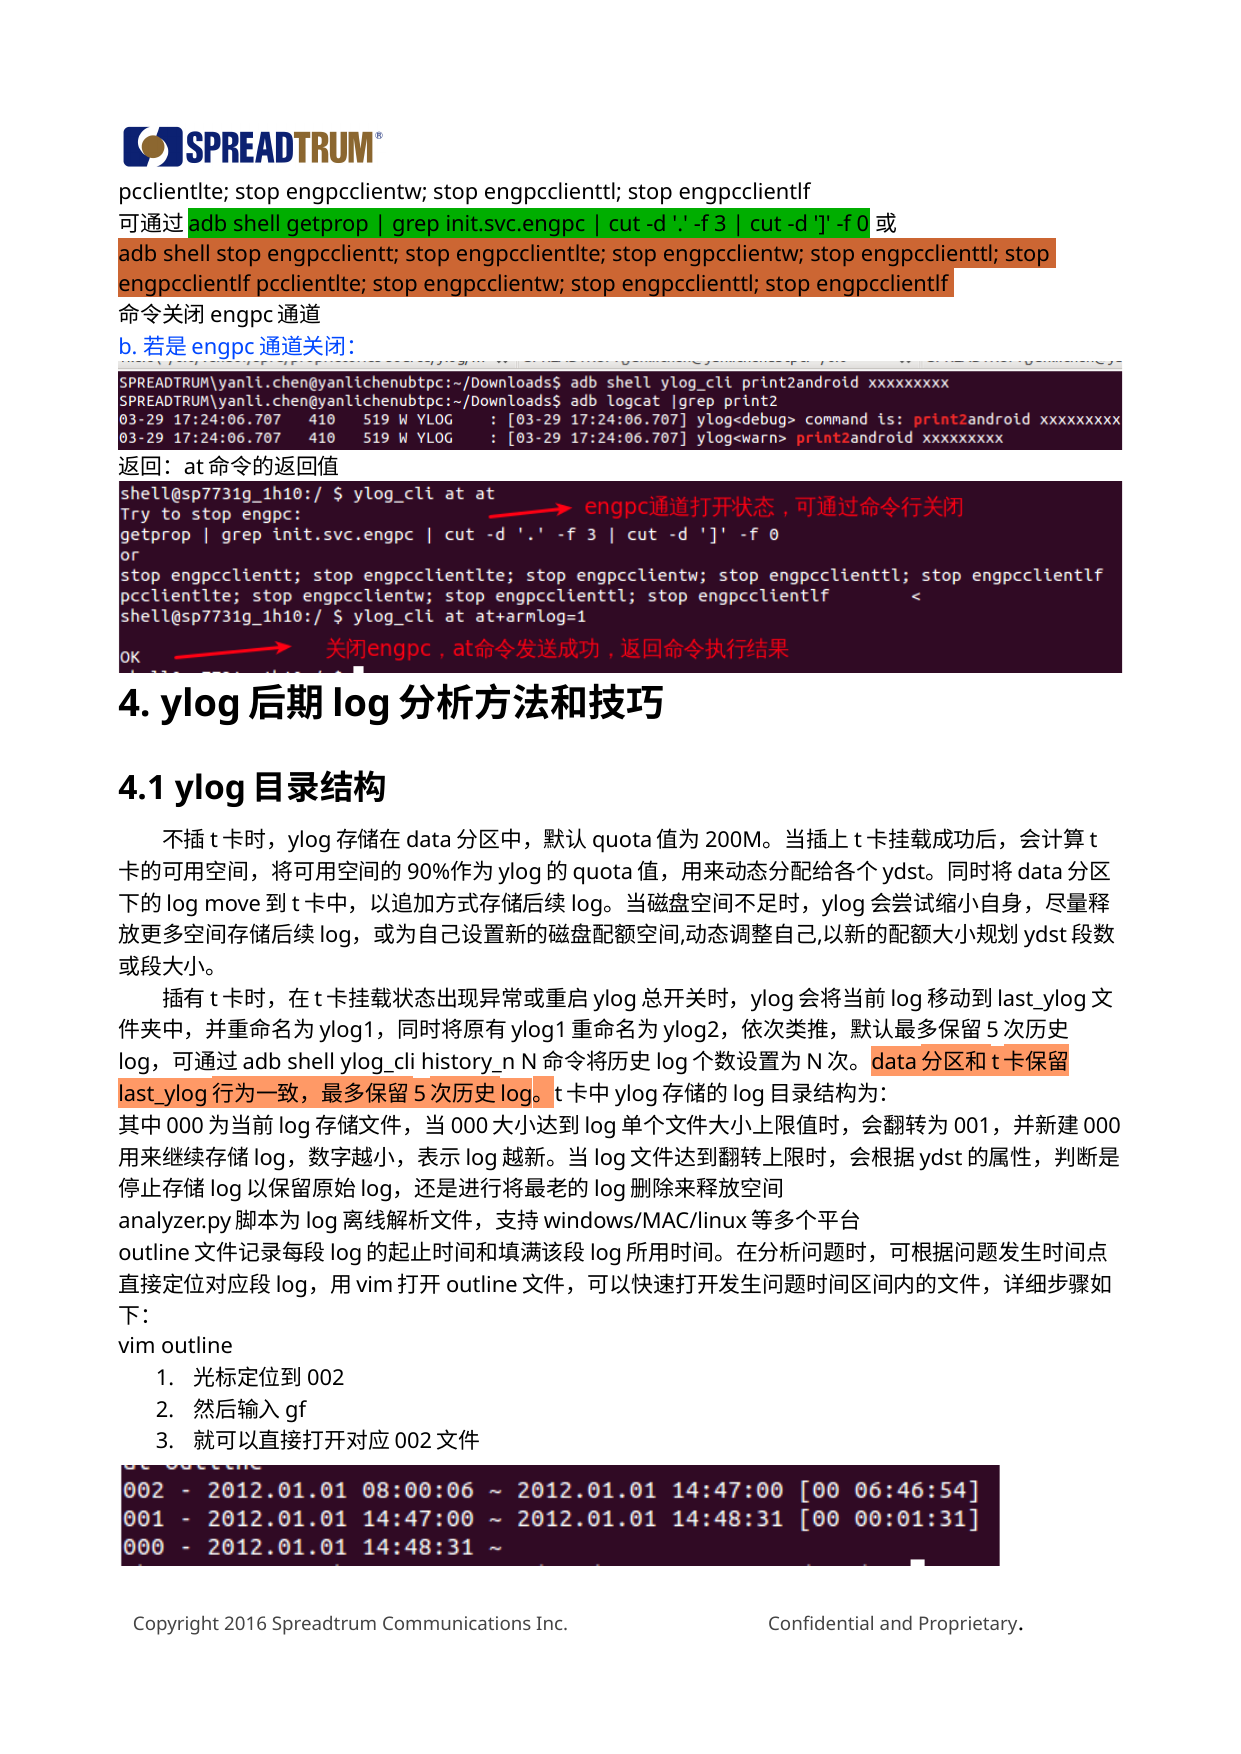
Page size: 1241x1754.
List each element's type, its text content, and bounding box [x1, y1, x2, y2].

text b. 若是engpc通道关闭： [118, 329, 1122, 361]
list 就可以直接打开对应002文件 [156, 1423, 1122, 1455]
list 然后输入gf [156, 1392, 1122, 1423]
text 其中000为当前log存储文件，当000大小达到log单个文件大小上限值时，会翻转为001，并新建000用来继续存储log，数字越小，表示log越新。当log文件达到翻转上限时，会根据ydst的属性，判断是停止存储log以保留原始log，还是进行将最老的log删除来释放空间 [118, 1108, 1122, 1203]
subtitle 4.1 ylog目录结构 [118, 761, 1122, 809]
picture [120, 123, 386, 168]
text outline文件记录每段log的起止时间和填满该段log所用时间。在分析问题时，可根据问题发生时间点直接定位对应段log，用vim打开outline文件，可以快速打开发生问题时间区间内的文件，详细步骤如下： [118, 1235, 1122, 1330]
picture [120, 1465, 1000, 1566]
text 不插t卡时，ylog存储在data分区中，默认quota值为200M。当插上t卡挂载成功后，会计算t卡的可用空间，将可用空间的90%作为ylog的quota值，用来动态分配给各个ydst。同时将data分区下的log move到t卡中，以追加方式存储后续log。当磁盘空间不足时，ylog会尝试缩小自身，尽量释放更多空间存储后续log，或为自己设置新的磁盘配额空间,动态调整自己,以新的配额大小规划ydst段数或段大小。 [118, 822, 1122, 981]
text 插有t卡时，在t卡挂载状态出现异常或重启ylog总开关时，ylog会将当前log移动到last_ylog文件夹中，并重命名为ylog1，同时将原有ylog1重命名为ylog2，依次类推，默认最多保留5次历史log，可通过adb shell ylog_cli history_n N命令将历史log个数设置为N次。data分区和t卡保留last_ylog行为一致，最多保留5次历史log。t卡中ylog存储的log目录结构为： [118, 981, 1122, 1108]
text vim outline [118, 1330, 1122, 1360]
text analyzer.py脚本为log离线解析文件，支持windows/MAC/linux等多个平台 [118, 1203, 1122, 1235]
picture [118, 481, 1123, 673]
text 可通过adb shell getprop | grep init.svc.engpc | cut -d '.' -f 3 | cut -d ']' -f 0 或 [118, 206, 1122, 238]
text 返回：at命令的返回值 [118, 450, 1122, 481]
picture [118, 361, 1123, 450]
text adb shell stop engpcclientt; stop engpcclientlte; stop engpcclientw; stop engpcclienttl; stop engpcclientlf pcclientlte; stop engpcclientw; stop engpcclienttl; stop engpcclientlf [118, 238, 1122, 297]
subtitle 4. ylog后期log分析方法和技巧 [118, 673, 1122, 727]
text pcclientlte; stop engpcclientw; stop engpcclienttl; stop engpcclientlf [118, 176, 1122, 206]
text 命令关闭engpc通道 [118, 297, 1122, 329]
list 光标定位到002 [156, 1360, 1122, 1392]
